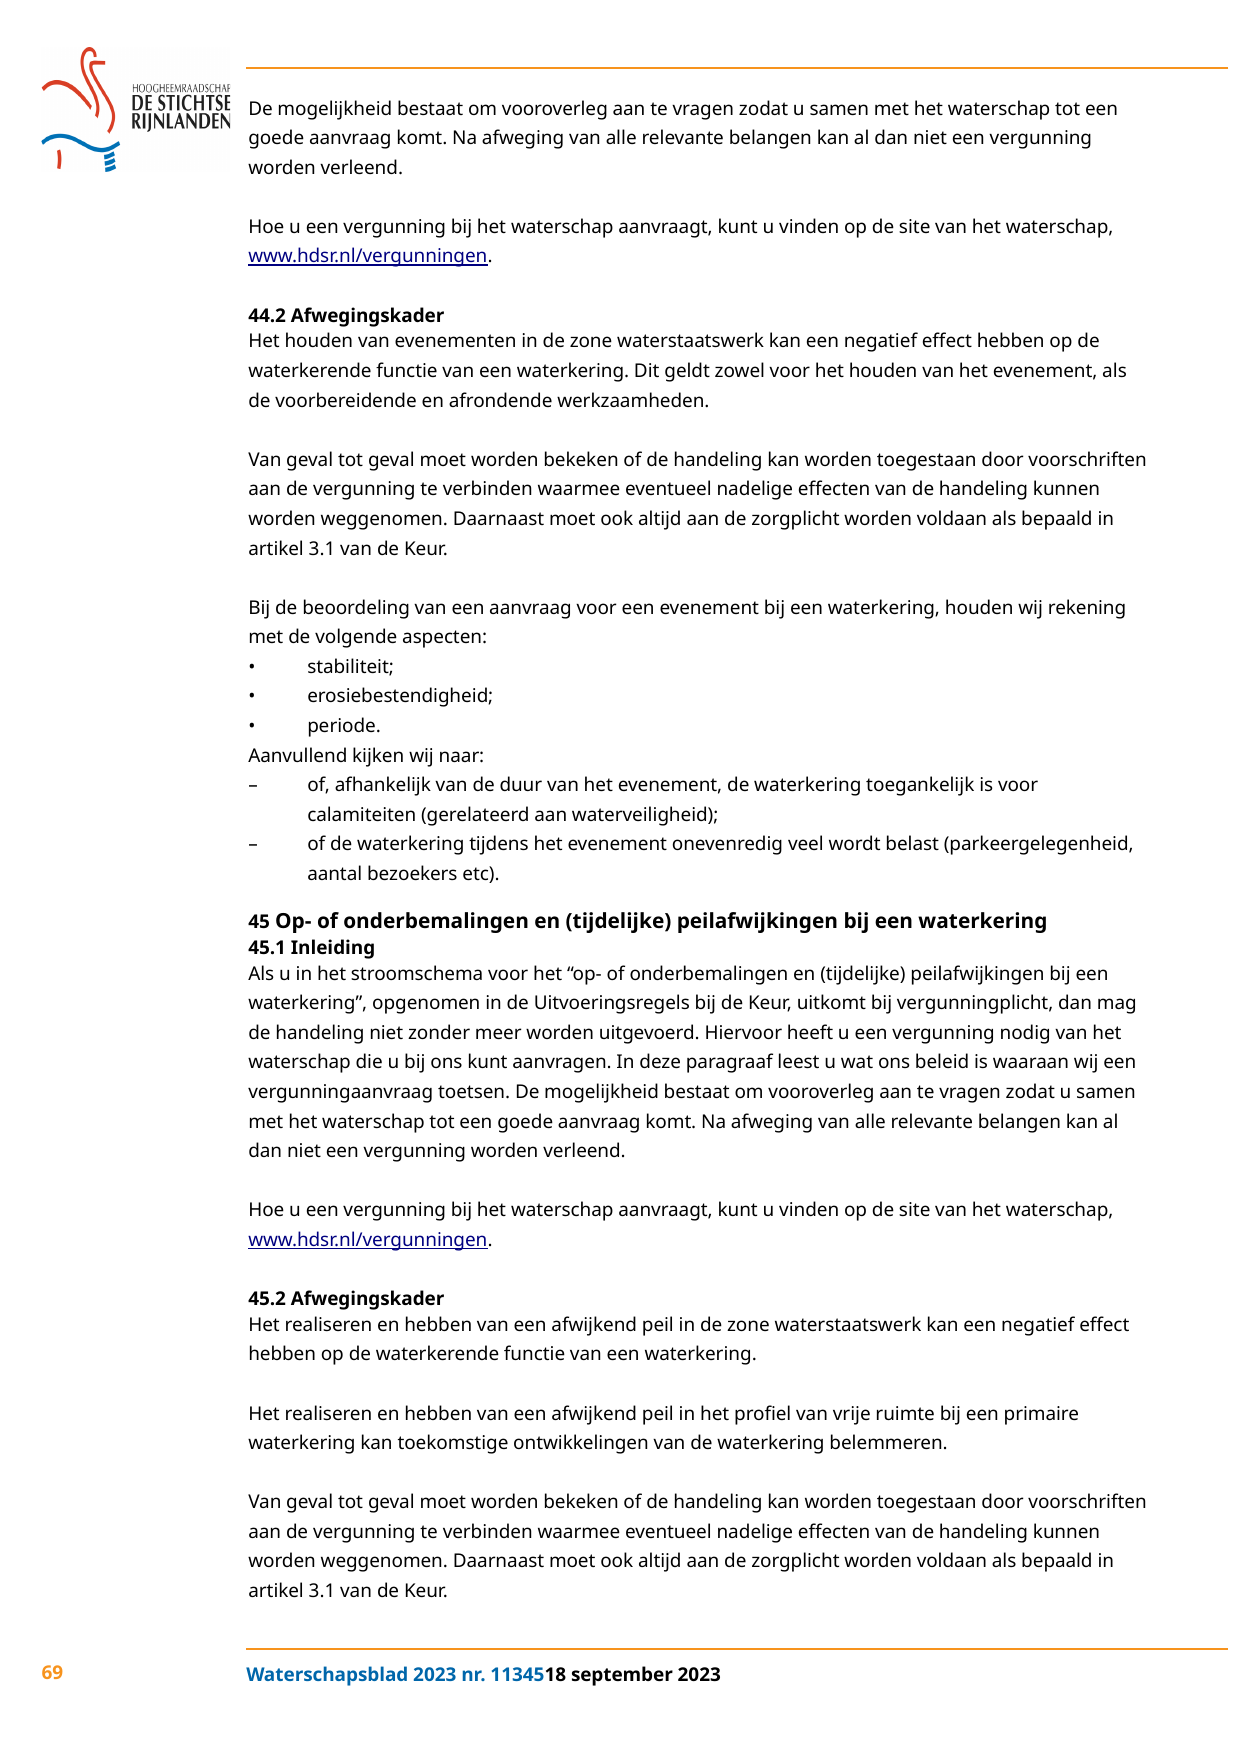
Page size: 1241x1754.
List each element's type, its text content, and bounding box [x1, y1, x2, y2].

list of, afhankelijk van de duur van het evenement, de waterkering toegankelijk is voor calamiteiten (gerelateerd aan waterveiligheid); [248, 771, 1152, 827]
text Van geval tot geval moet worden bekeken of de handeling kan worden toegestaan door voorschriften aan de vergunning te verbinden waarmee eventueel nadelige effecten van de handeling kunnen worden weggenomen. Daarnaast moet ook altijd aan de zorgplicht worden voldaan als bepaald in artikel 3.1 van de Keur. [248, 1488, 1152, 1603]
text Bij de beoordeling van een aanvraag voor een evenement bij een waterkering, houden wij rekening met de volgende aspecten: [248, 594, 1152, 649]
text Hoe u een vergunning bij het waterschap aanvraagt, kunt u vinden op de site van het waterschap, www.hdsr.nl/vergunningen. [248, 1197, 1152, 1252]
text 45.1 Inleiding [248, 934, 1152, 960]
text 45.2 Afwegingskader [248, 1285, 1152, 1311]
text 45 Op- of onderbemalingen en (tijdelijke) peilafwijkingen bij een waterkering [248, 906, 1152, 934]
text De mogelijkheid bestaat om vooroverleg aan te vragen zodat u samen met het waterschap tot een goede aanvraag komt. Na afweging van alle relevante belangen kan al dan niet een vergunning worden verleend. [248, 95, 1152, 180]
list stabiliteit; [248, 653, 1152, 679]
text Aanvullend kijken wij naar: [248, 742, 1152, 767]
list erosiebestendigheid; [248, 683, 1152, 708]
picture [41, 47, 231, 172]
text Het realiseren en hebben van een afwijkend peil in de zone waterstaatswerk kan een negatief effect hebben op de waterkerende functie van een waterkering. [248, 1311, 1152, 1366]
list of de waterkering tijdens het evenement onevenredig veel wordt belast (parkeergelegenheid, aantal bezoekers etc). [248, 831, 1152, 886]
text Hoe u een vergunning bij het waterschap aanvraagt, kunt u vinden op de site van het waterschap, www.hdsr.nl/vergunningen. [248, 213, 1152, 268]
text Van geval tot geval moet worden bekeken of de handeling kan worden toegestaan door voorschriften aan de vergunning te verbinden waarmee eventueel nadelige effecten van de handeling kunnen worden weggenomen. Daarnaast moet ook altijd aan de zorgplicht worden voldaan als bepaald in artikel 3.1 van de Keur. [248, 446, 1152, 560]
text 44.2 Afwegingskader [248, 302, 1152, 328]
text Het realiseren en hebben van een afwijkend peil in het profiel van vrije ruimte bij een primaire waterkering kan toekomstige ontwikkelingen van de waterkering belemmeren. [248, 1400, 1152, 1455]
text Het houden van evenementen in de zone waterstaatswerk kan een negatief effect hebben op de waterkerende functie van een waterkering. Dit geldt zowel voor het houden van het evenement, als de voorbereidende en afrondende werkzaamheden. [248, 328, 1152, 412]
list periode. [248, 712, 1152, 738]
text Als u in het stroomschema voor het “op- of onderbemalingen en (tijdelijke) peilafwijkingen bij een waterkering”, opgenomen in de Uitvoeringsregels bij de Keur, uitkomt bij vergunningplicht, dan mag de handeling niet zonder meer worden uitgevoerd. Hiervoor heeft u een vergunning nodig van het waterschap die u bij ons kunt aanvragen. In deze paragraaf leest u wat ons beleid is waaraan wij een vergunningaanvraag toetsen. De mogelijkheid bestaat om vooroverleg aan te vragen zodat u samen met het waterschap tot een goede aanvraag komt. Na afweging van alle relevante belangen kan al dan niet een vergunning worden verleend. [248, 960, 1152, 1163]
